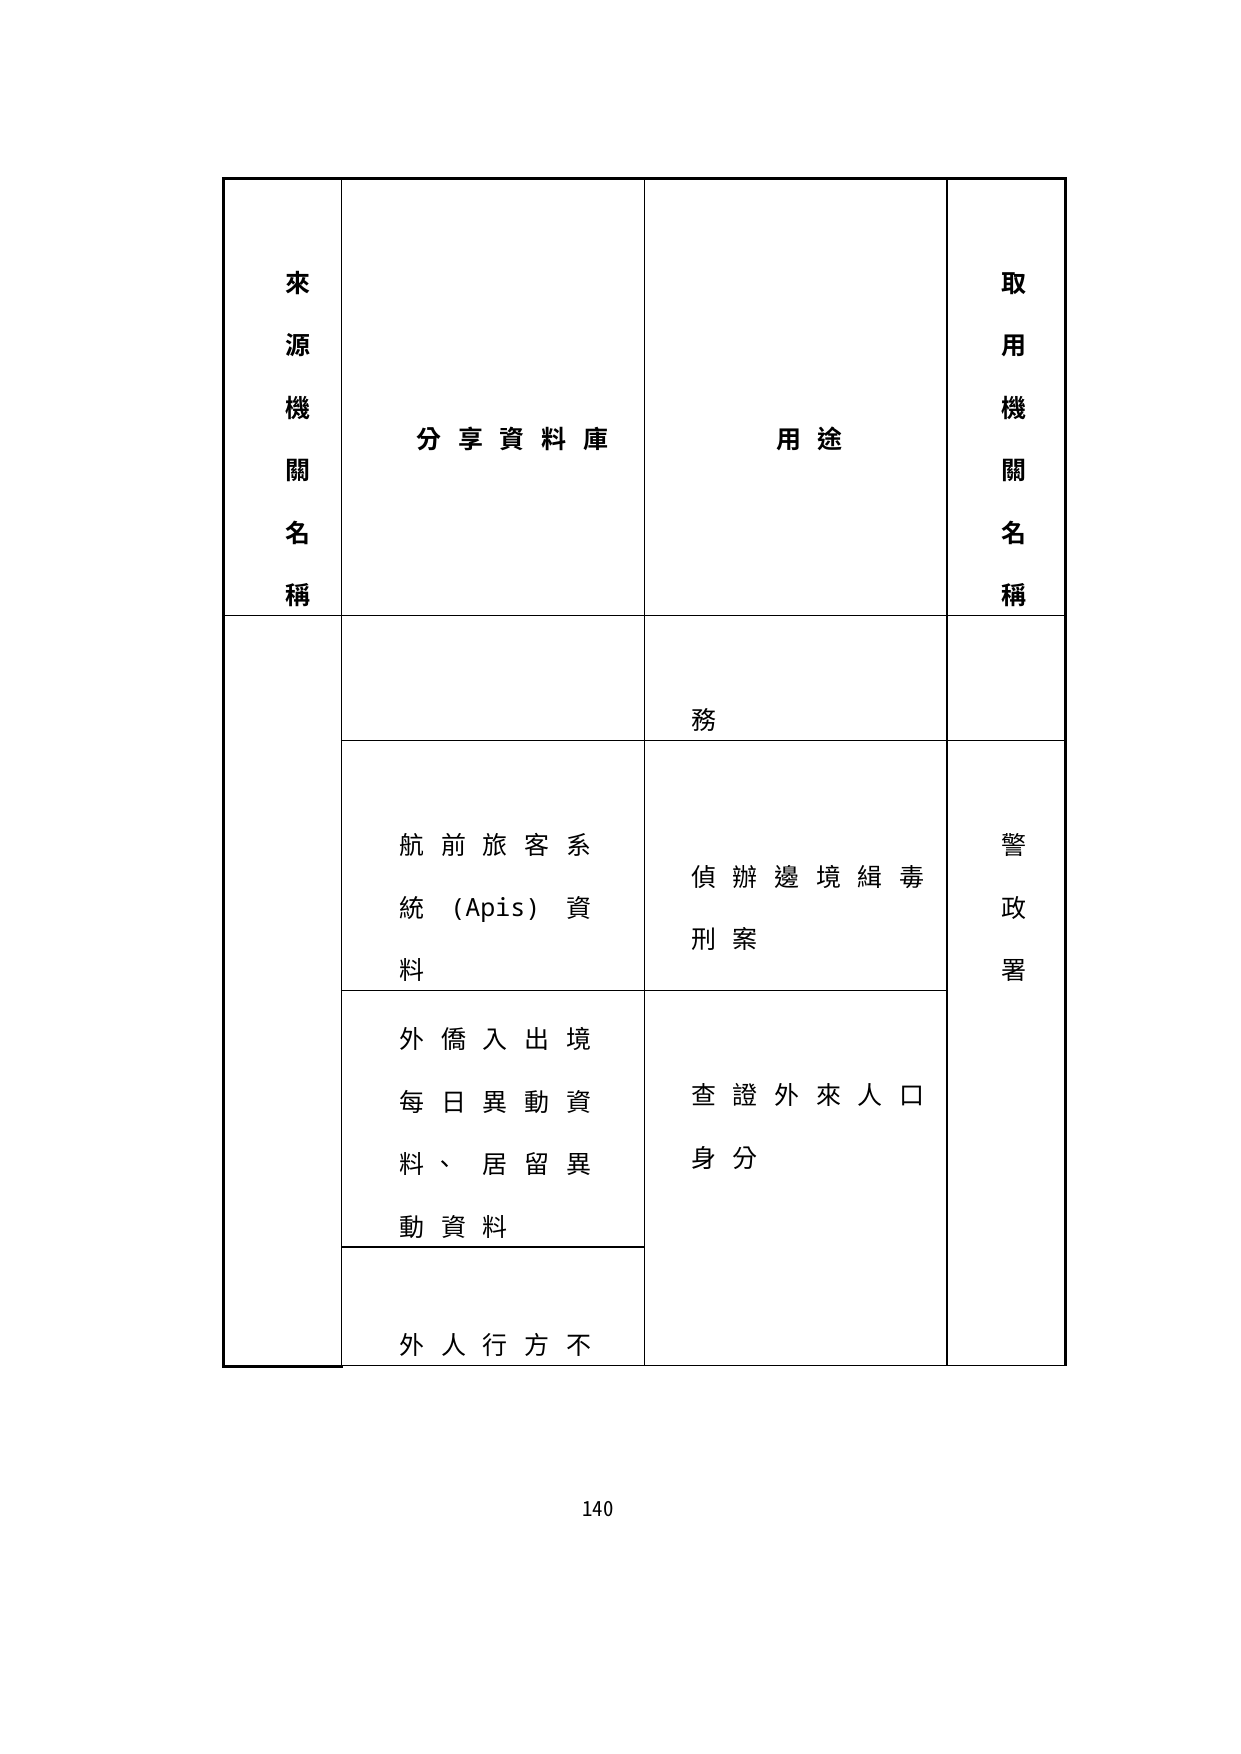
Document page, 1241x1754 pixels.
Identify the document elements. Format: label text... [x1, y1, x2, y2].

table_cell 務 [645, 616, 946, 740]
table_cell [342, 616, 644, 740]
table_cell 偵辦邊境緝毒刑案 [645, 741, 946, 990]
table_cell 警政署 [948, 741, 1064, 1365]
table_header 用途 [645, 180, 946, 615]
table_cell [225, 616, 341, 1365]
table_cell 查證外來人口身分 [645, 991, 946, 1365]
table_cell 外人行方不 [342, 1248, 644, 1365]
table_header 取用機關名稱 [948, 180, 1064, 615]
table_cell 航前旅客系統(Apis)資料 [342, 741, 644, 990]
table_cell 外僑入出境每日異動資料、居留異動資料 [342, 991, 644, 1246]
table_cell [948, 616, 1064, 740]
table_header 分享資料庫 [342, 180, 644, 615]
table_header 來源機關名稱 [225, 180, 341, 615]
